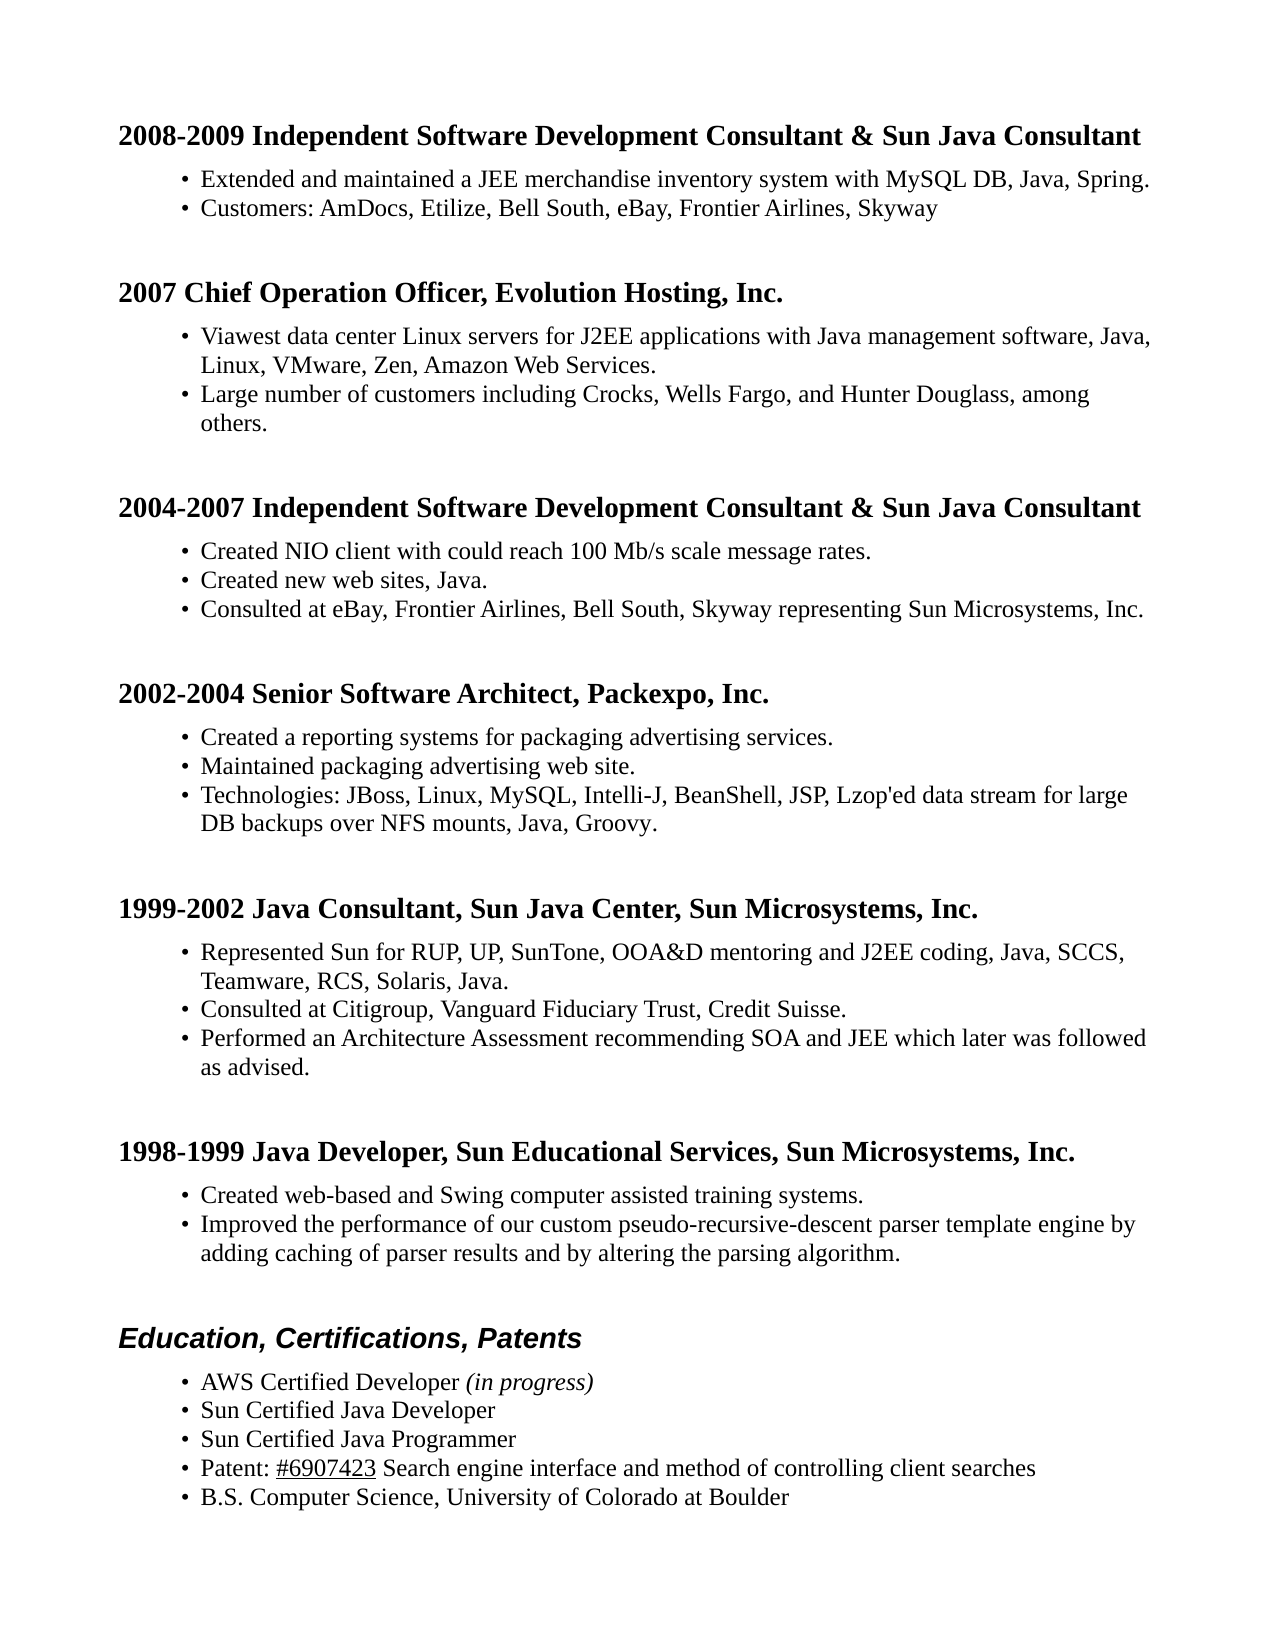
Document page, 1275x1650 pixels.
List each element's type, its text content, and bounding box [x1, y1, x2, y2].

list B.S. Computer Science, University of Colorado at Boulder [200, 1482, 1157, 1510]
subtitle Education, Certifications, Patents [118, 1321, 1157, 1354]
list Created new web sites, Java. [200, 565, 1157, 594]
list Created NIO client with could reach 100 Mb/s scale message rates. [200, 536, 1157, 565]
list Customers: AmDocs, Etilize, Bell South, eBay, Frontier Airlines, Skyway [200, 193, 1157, 222]
list Patent: #6907423 Search engine interface and method of controlling client searches [200, 1453, 1157, 1482]
list Sun Certified Java Developer [200, 1395, 1157, 1424]
subtitle 1998-1999 Java Developer, Sun Educational Services, Sun Microsystems, Inc. [118, 1134, 1157, 1168]
subtitle 2002-2004 Senior Software Architect, Packexpo, Inc. [118, 676, 1157, 710]
list Represented Sun for RUP, UP, SunTone, OOA&D mentoring and J2EE coding, Java, SCCS, Teamware, RCS, Solaris, Java. [181, 937, 1157, 994]
list Extended and maintained a JEE merchandise inventory system with MySQL DB, Java, Spring. [200, 164, 1157, 193]
list Created a reporting systems for packaging advertising services. [200, 722, 1157, 751]
subtitle 2007 Chief Operation Officer, Evolution Hosting, Inc. [118, 275, 1157, 309]
list Sun Certified Java Programmer [200, 1424, 1157, 1453]
list Consulted at eBay, Frontier Airlines, Bell South, Skyway representing Sun Microsystems, Inc. [200, 594, 1157, 622]
list Improved the performance of our custom pseudo-recursive-descent parser template engine by adding caching of parser results and by altering the parsing algorithm. [181, 1209, 1157, 1267]
list Consulted at Citigroup, Vanguard Fiduciary Trust, Credit Suisse. [181, 994, 1157, 1023]
list Large number of customers including Crocks, Wells Fargo, and Hunter Douglass, among others. [181, 379, 1157, 436]
list Performed an Architecture Assessment recommending SOA and JEE which later was followed as advised. [181, 1023, 1157, 1081]
subtitle 2008-2009 Independent Software Development Consultant & Sun Java Consultant [118, 118, 1157, 152]
list Maintained packaging advertising web site. [200, 751, 1157, 780]
list AWS Certified Developer (in progress) [200, 1367, 1157, 1395]
list Technologies: JBoss, Linux, MySQL, Intelli-J, BeanShell, JSP, Lzop'ed data stream for large DB backups over NFS mounts, Java, Groovy. [181, 780, 1157, 837]
list Created web-based and Swing computer assisted training systems. [200, 1181, 1157, 1209]
subtitle 2004-2007 Independent Software Development Consultant & Sun Java Consultant [118, 490, 1157, 524]
list Viawest data center Linux servers for J2EE applications with Java management software, Java, Linux, VMware, Zen, Amazon Web Services. [181, 321, 1157, 379]
subtitle 1999-2002 Java Consultant, Sun Java Center, Sun Microsystems, Inc. [118, 891, 1157, 924]
